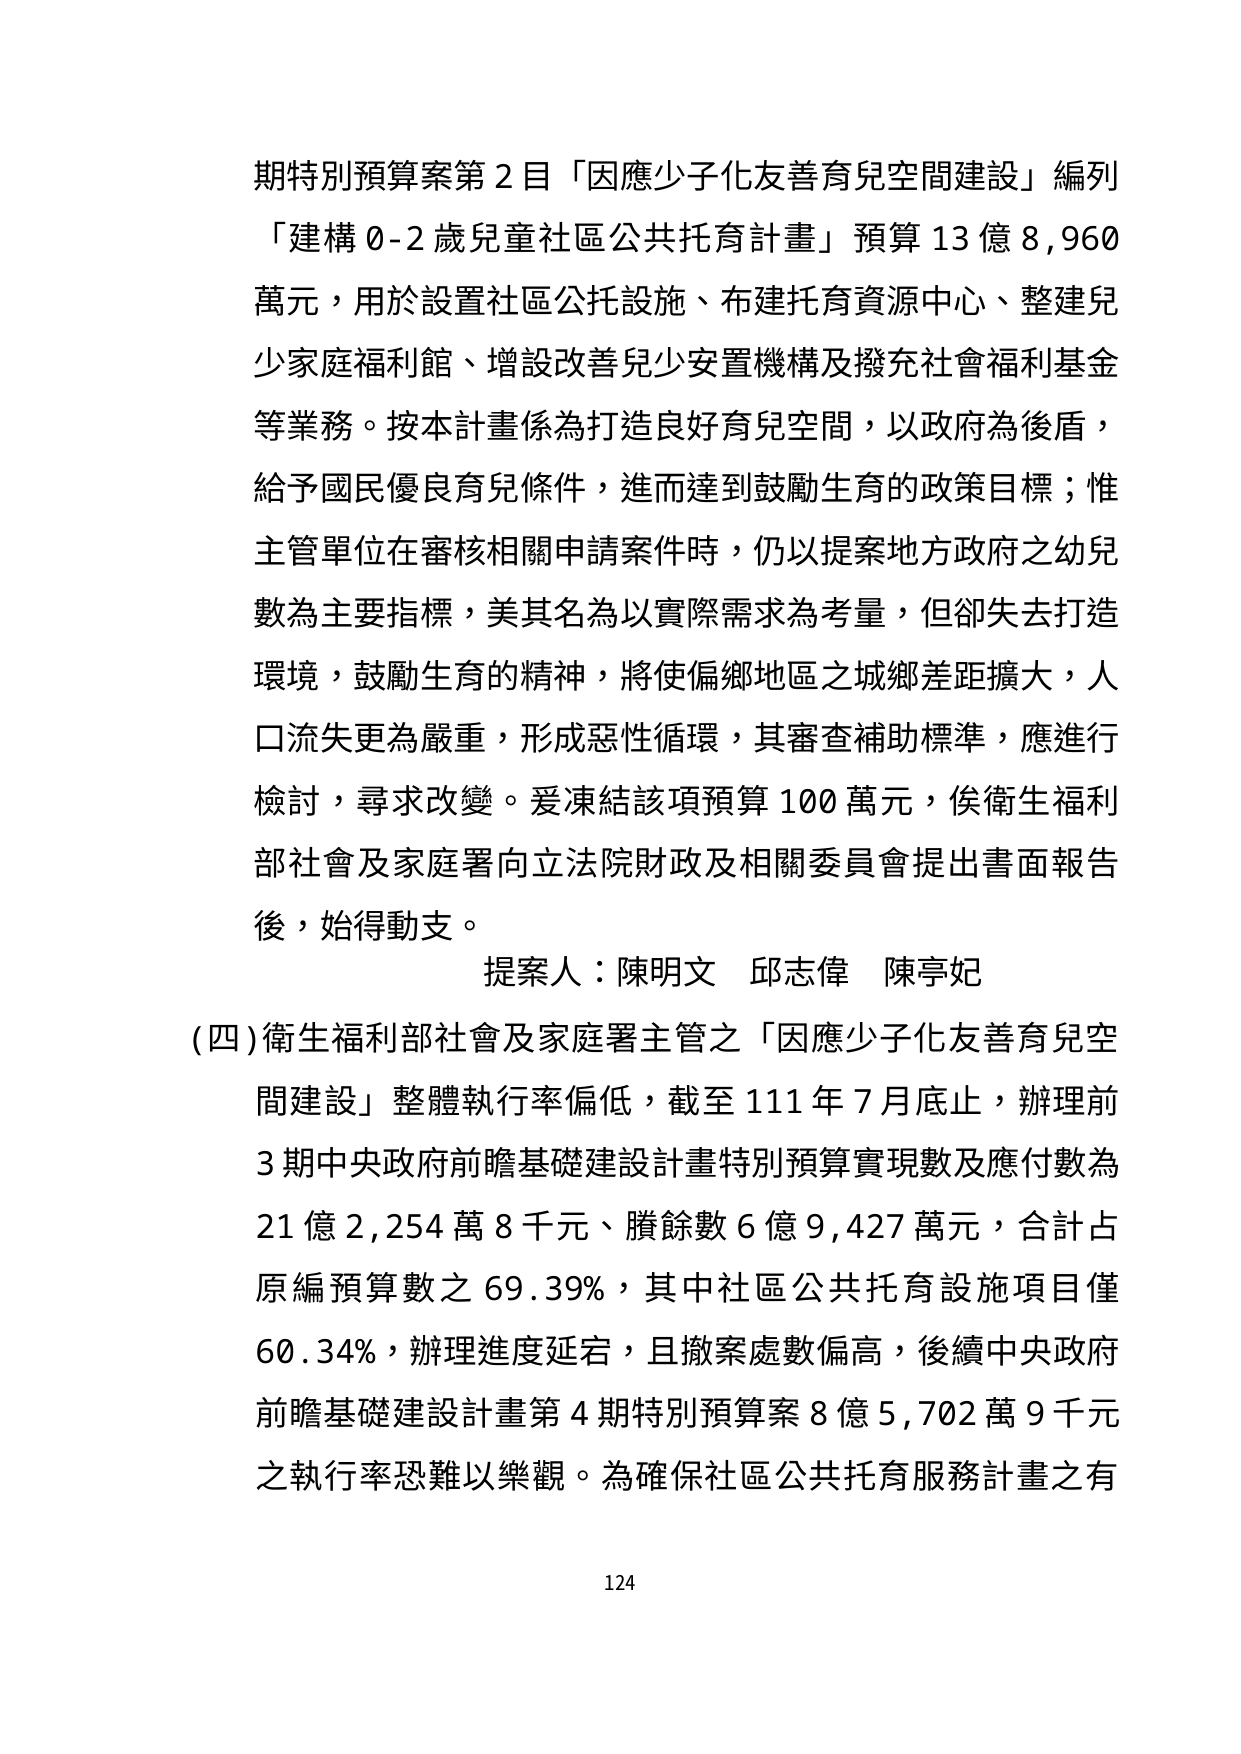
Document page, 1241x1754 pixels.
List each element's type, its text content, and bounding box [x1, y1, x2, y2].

text 期特別預算案第2目「因應少子化友善育兒空間建設」編列「建構0-2歲兒童社區公共托育計畫」預算13億8,960萬元，用於設置社區公托設施、布建托育資源中心、整建兒少家庭福利館、增設改善兒少安置機構及撥充社會福利基金等業務。按本計畫係為打造良好育兒空間，以政府為後盾，給予國民優良育兒條件，進而達到鼓勵生育的政策目標；惟主管單位在審核相關申請案件時，仍以提案地方政府之幼兒數為主要指標，美其名為以實際需求為考量，但卻失去打造環境，鼓勵生育的精神，將使偏鄉地區之城鄉差距擴大，人口流失更為嚴重，形成惡性循環，其審查補助標準，應進行檢討，尋求改變。爰凍結該項預算100萬元，俟衛生福利部社會及家庭署向立法院財政及相關委員會提出書面報告後，始得動支。 [187, 132, 1120, 944]
text 提案人：陳明文 邱志偉 陳亭妃 [483, 944, 1120, 994]
text (四)衛生福利部社會及家庭署主管之「因應少子化友善育兒空間建設」整體執行率偏低，截至111年7月底止，辦理前3期中央政府前瞻基礎建設計畫特別預算實現數及應付數為21億2,254萬8千元、賸餘數6億9,427萬元，合計占原編預算數之69.39%，其中社區公共托育設施項目僅60.34%，辦理進度延宕，且撤案處數偏高，後續中央政府前瞻基礎建設計畫第4期特別預算案8億5,702萬9千元之執行率恐難以樂觀。為確保社區公共托育服務計畫之有 [187, 994, 1120, 1494]
